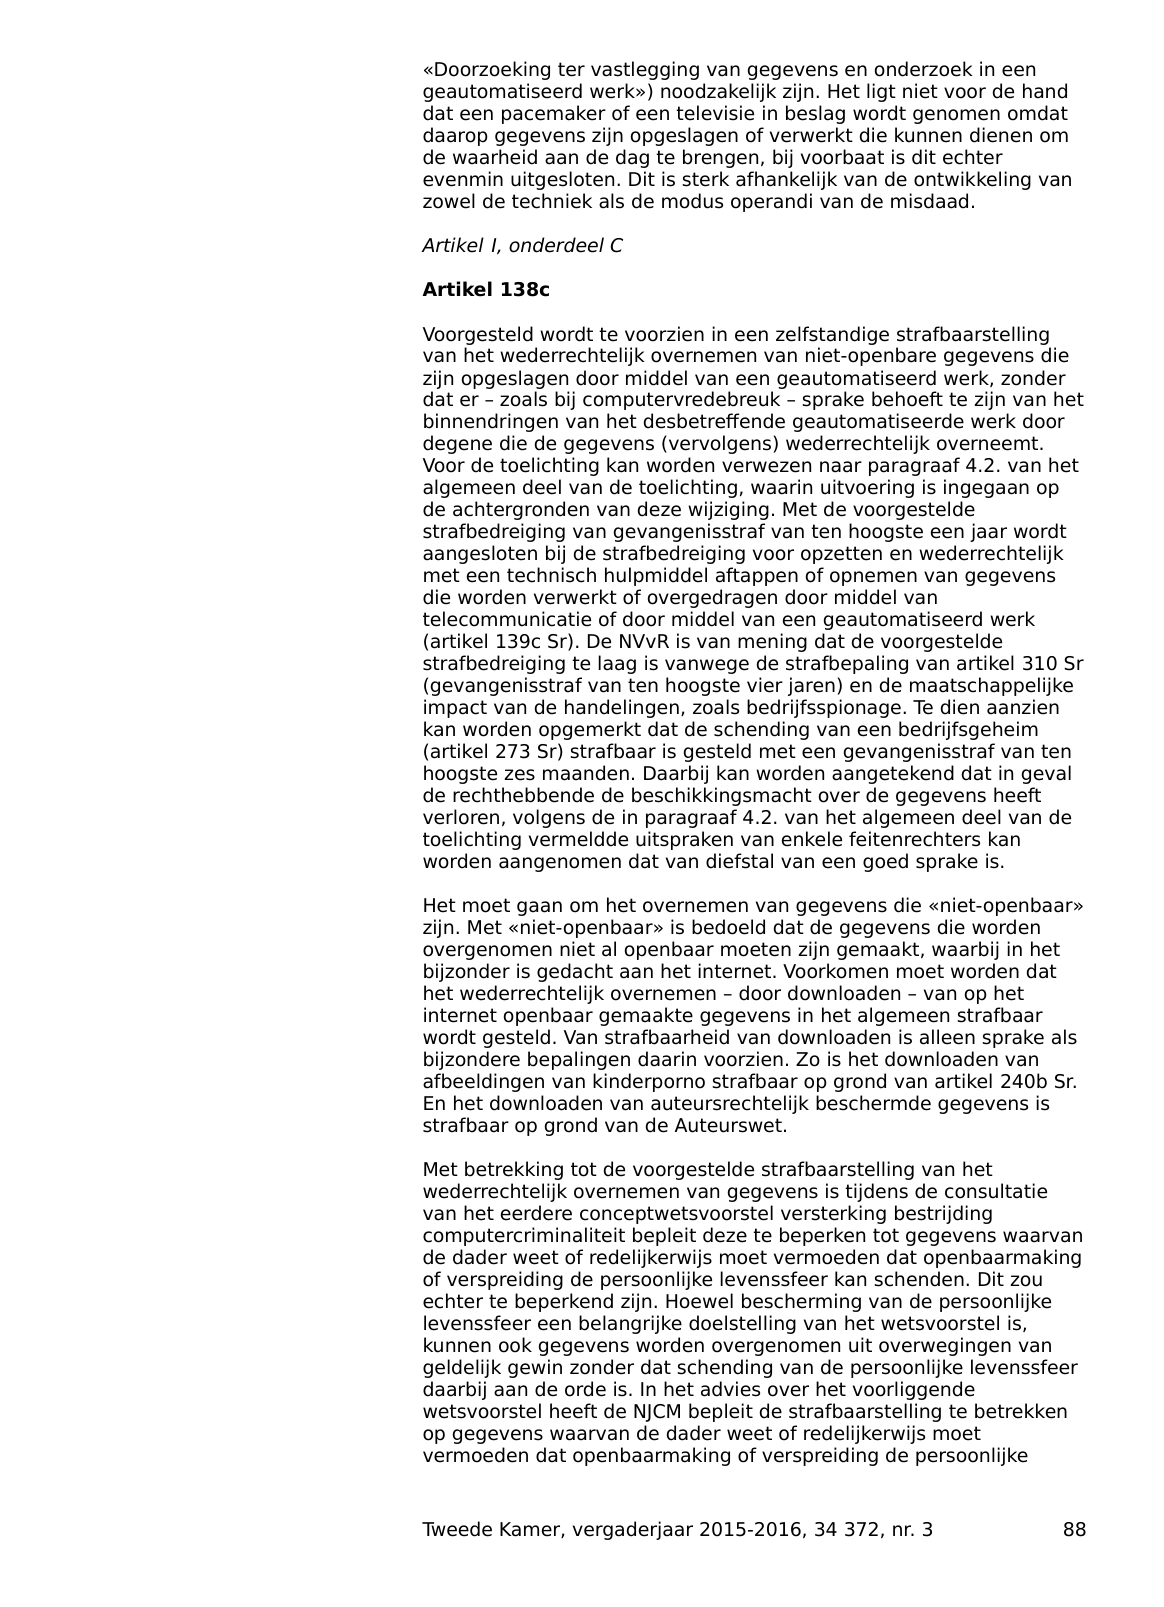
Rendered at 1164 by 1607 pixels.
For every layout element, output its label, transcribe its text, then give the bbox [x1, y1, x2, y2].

text Voorgesteld wordt te voorzien in een zelfstandige strafbaarstelling van het wederrechtelijk overnemen van niet-openbare gegevens die zijn opgeslagen door middel van een geautomatiseerd werk, zonder dat er – zoals bij computervredebreuk – sprake behoeft te zijn van het binnendringen van het desbetreffende geautomatiseerde werk door degene die de gegevens (vervolgens) wederrechtelijk overneemt. Voor de toelichting kan worden verwezen naar paragraaf 4.2. van het algemeen deel van de toelichting, waarin uitvoering is ingegaan op de achtergronden van deze wijziging. Met de voorgestelde strafbedreiging van gevangenisstraf van ten hoogste een jaar wordt aangesloten bij de strafbedreiging voor opzetten en wederrechtelijk met een technisch hulpmiddel aftappen of opnemen van gegevens die worden verwerkt of overgedragen door middel van telecommunicatie of door middel van een geautomatiseerd werk (artikel 139c Sr). De NVvR is van mening dat de voorgestelde strafbedreiging te laag is vanwege de strafbepaling van artikel 310 Sr (gevangenisstraf van ten hoogste vier jaren) en de maatschappelijke impact van de handelingen, zoals bedrijfsspionage. Te dien aanzien kan worden opgemerkt dat de schending van een bedrijfsgeheim (artikel 273 Sr) strafbaar is gesteld met een gevangenisstraf van ten hoogste zes maanden. Daarbij kan worden aangetekend dat in geval de rechthebbende de beschikkingsmacht over de gegevens heeft verloren, volgens de in paragraaf 4.2. van het algemeen deel van de toelichting vermeldde uitspraken van enkele feitenrechters kan worden aangenomen dat van diefstal van een goed sprake is. [422, 323, 1087, 873]
subtitle Artikel 138c [422, 279, 1087, 301]
text Het moet gaan om het overnemen van gegevens die «niet-openbaar» zijn. Met «niet-openbaar» is bedoeld dat de gegevens die worden overgenomen niet al openbaar moeten zijn gemaakt, waarbij in het bijzonder is gedacht aan het internet. Voorkomen moet worden dat het wederrechtelijk overnemen – door downloaden – van op het internet openbaar gemaakte gegevens in het algemeen strafbaar wordt gesteld. Van strafbaarheid van downloaden is alleen sprake als bijzondere bepalingen daarin voorzien. Zo is het downloaden van afbeeldingen van kinderporno strafbaar op grond van artikel 240b Sr. En het downloaden van auteursrechtelijk beschermde gegevens is strafbaar op grond van de Auteurswet. [422, 895, 1087, 1137]
text Met betrekking tot de voorgestelde strafbaarstelling van het wederrechtelijk overnemen van gegevens is tijdens de consultatie van het eerdere conceptwetsvoorstel versterking bestrijding computercriminaliteit bepleit deze te beperken tot gegevens waarvan de dader weet of redelijkerwijs moet vermoeden dat openbaarmaking of verspreiding de persoonlijke levenssfeer kan schenden. Dit zou echter te beperkend zijn. Hoewel bescherming van de persoonlijke levenssfeer een belangrijke doelstelling van het wetsvoorstel is, kunnen ook gegevens worden overgenomen uit overwegingen van geldelijk gewin zonder dat schending van de persoonlijke levenssfeer daarbij aan de orde is. In het advies over het voorliggende wetsvoorstel heeft de NJCM bepleit de strafbaarstelling te betrekken op gegevens waarvan de dader weet of redelijkerwijs moet vermoeden dat openbaarmaking of verspreiding de persoonlijke [422, 1159, 1087, 1467]
subtitle Artikel I, onderdeel C [422, 235, 1087, 257]
text «Doorzoeking ter vastlegging van gegevens en onderzoek in een geautomatiseerd werk») noodzakelijk zijn. Het ligt niet voor de hand dat een pacemaker of een televisie in beslag wordt genomen omdat daarop gegevens zijn opgeslagen of verwerkt die kunnen dienen om de waarheid aan de dag te brengen, bij voorbaat is dit echter evenmin uitgesloten. Dit is sterk afhankelijk van de ontwikkeling van zowel de techniek als de modus operandi van de misdaad. [422, 59, 1087, 213]
